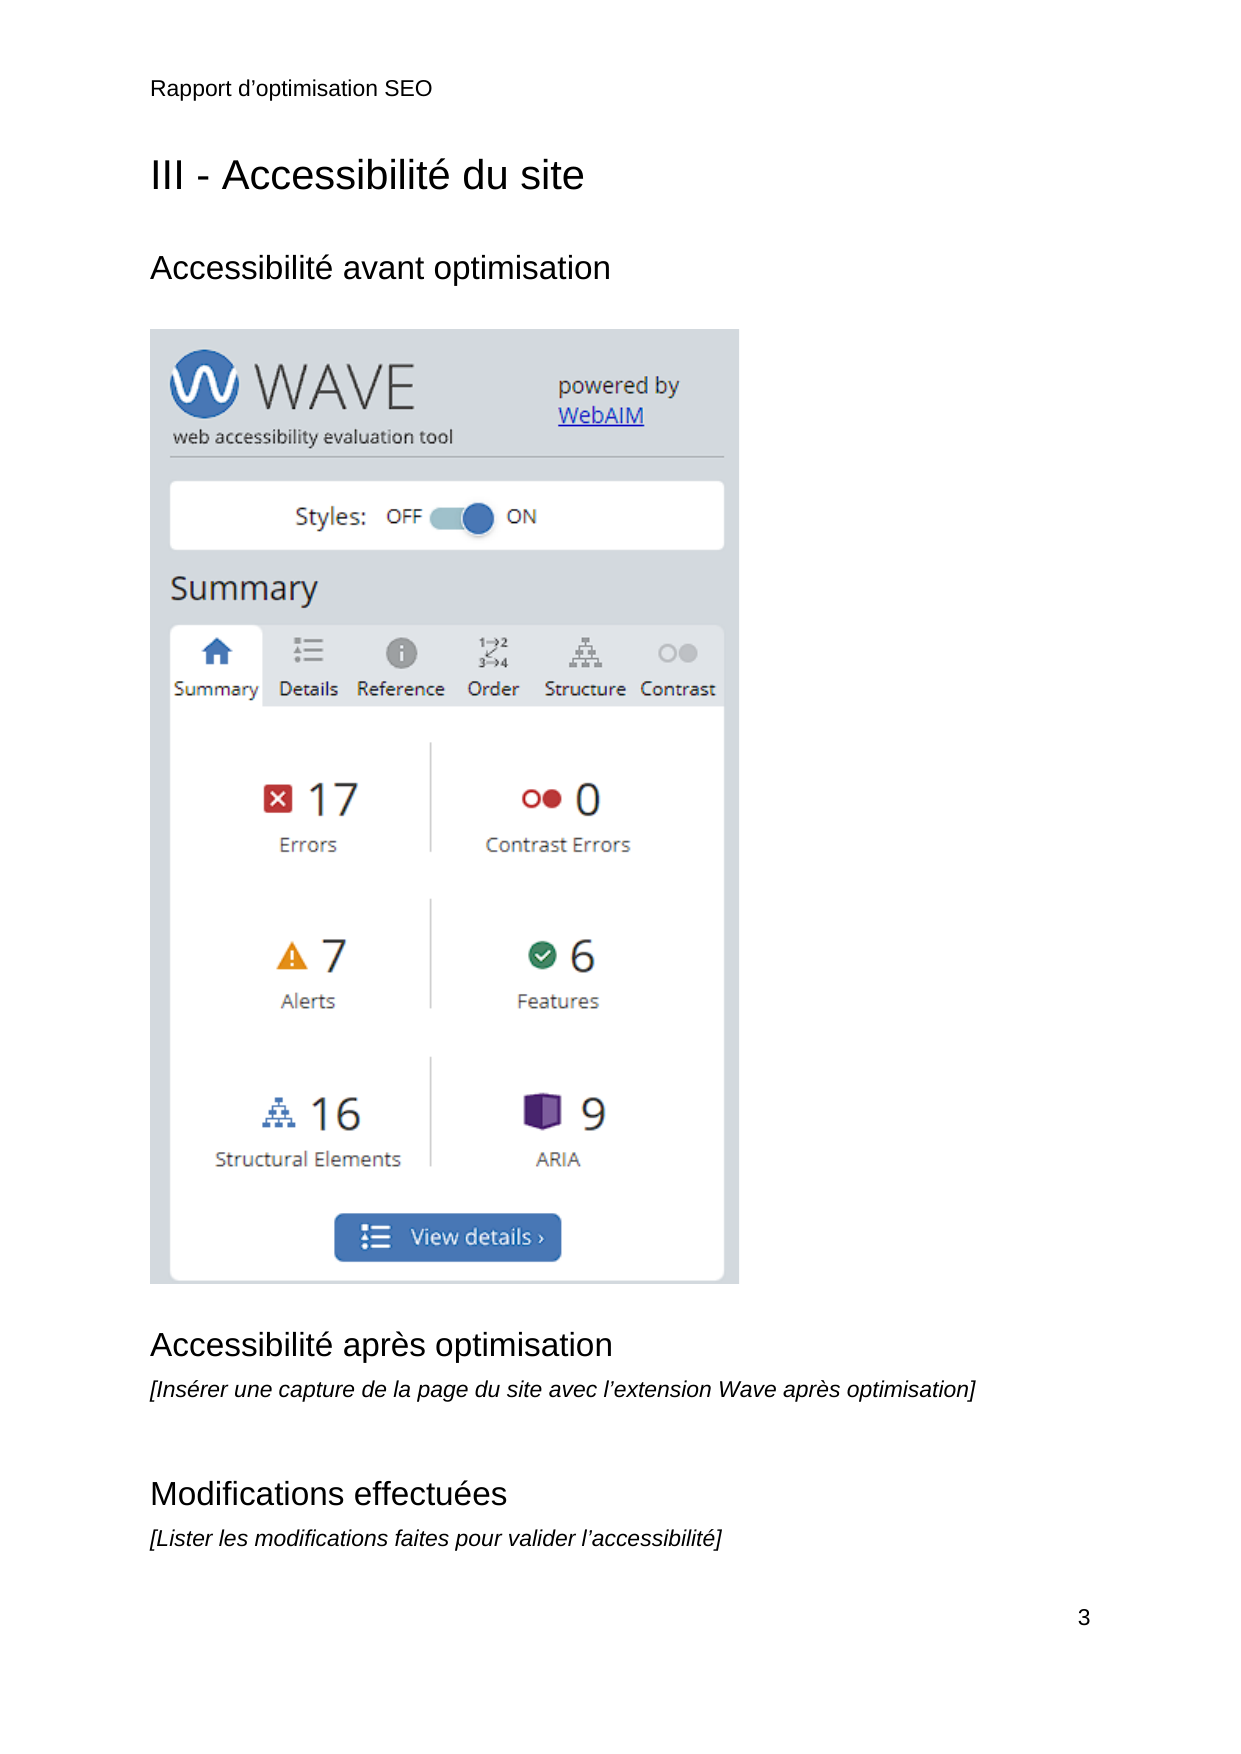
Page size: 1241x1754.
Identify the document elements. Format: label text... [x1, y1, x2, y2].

text [Insérer une capture de la page du site avec l’extension Wave après optimisation] [150, 1376, 1090, 1402]
subtitle Accessibilité après optimisation [150, 1325, 1090, 1364]
subtitle III - Accessibilité du site [150, 150, 1090, 198]
text [Lister les modifications faites pour valider l’accessibilité] [150, 1525, 1090, 1551]
subtitle Modifications effectuées [150, 1474, 1090, 1512]
subtitle Accessibilité avant optimisation [150, 248, 1090, 286]
